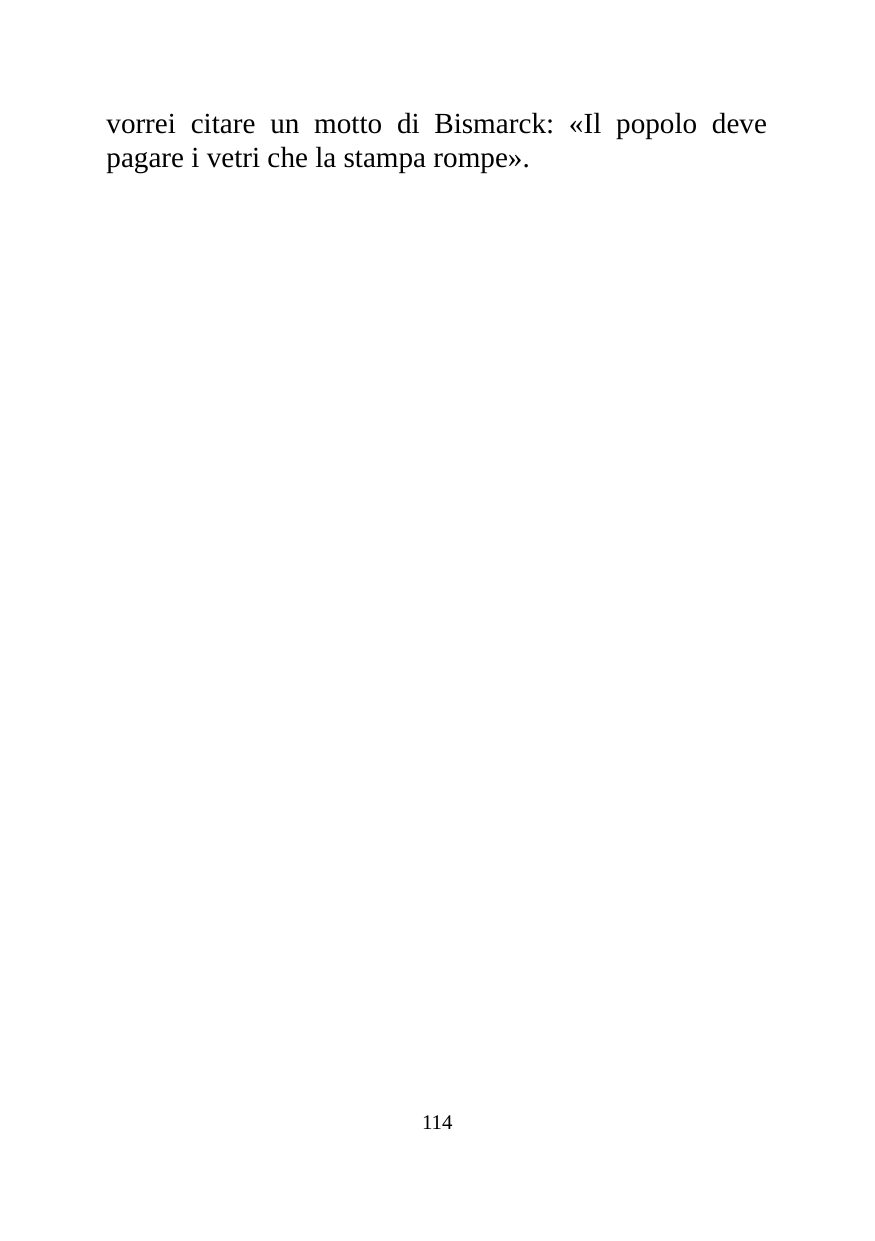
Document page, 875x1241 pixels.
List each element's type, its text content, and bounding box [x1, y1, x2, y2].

text vorrei citare un motto di Bismarck: «Il popolo deve pagare i vetri che la stampa rompe». [106, 106, 768, 173]
